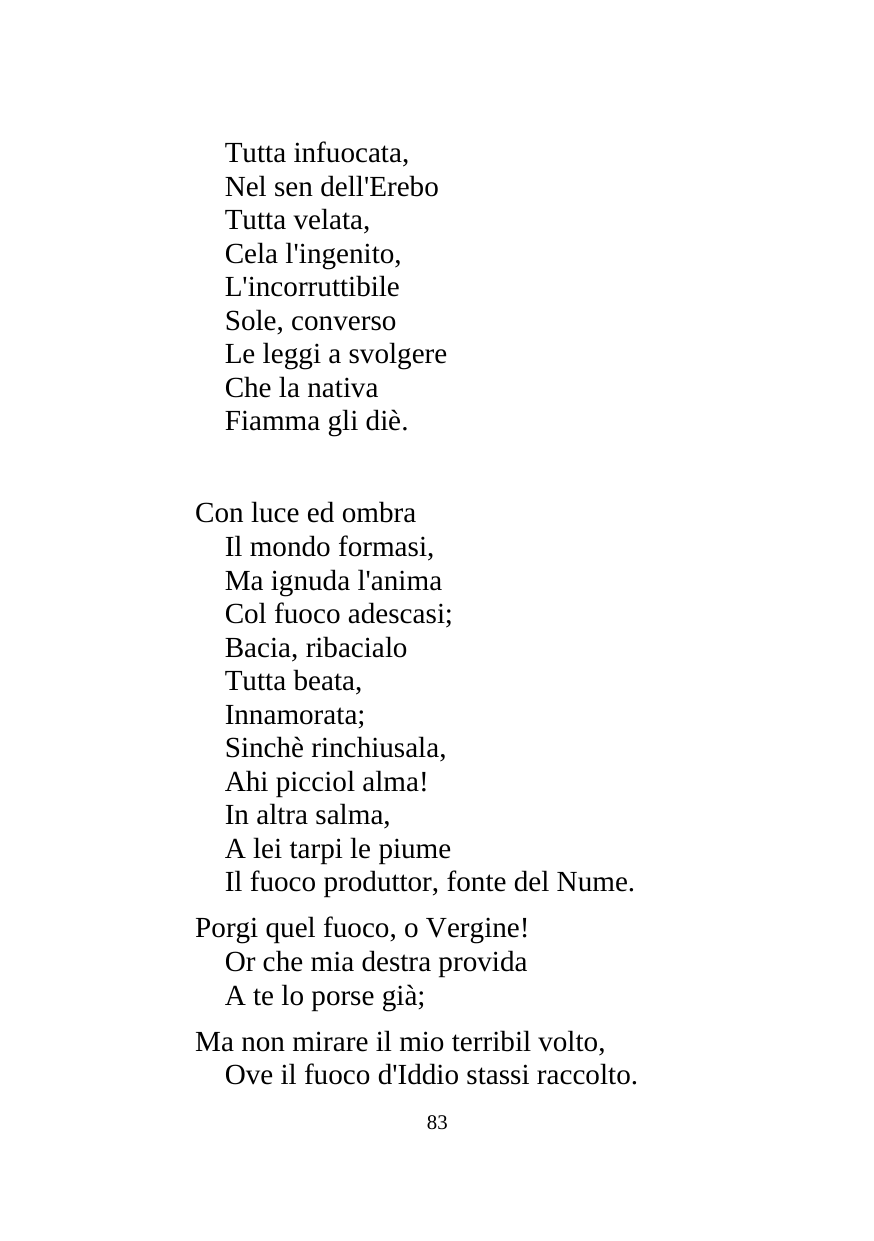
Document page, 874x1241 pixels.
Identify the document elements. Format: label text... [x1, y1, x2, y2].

text Tutta infuocata, Nel sen dell'Erebo Tutta velata, Cela l'ingenito, L'incorruttibile Sole, converso Le leggi a svolgere Che la nativa Fiamma gli diè. [195, 135, 768, 437]
text Porgi quel fuoco, o Vergine! Or che mia destra provida A te lo porse già; [195, 911, 768, 1011]
text Con luce ed ombra Il mondo formasi, Ma ignuda l'anima Col fuoco adescasi; Bacia, ribacialo Tutta beata, Innamorata; Sinchè rinchiusala, Ahi picciol alma! In altra salma, A lei tarpi le piume Il fuoco produttor, fonte del Nume. [195, 496, 768, 898]
text Ma non mirare il mio terribil volto, Ove il fuoco d'Iddio stassi raccolto. [195, 1024, 768, 1091]
